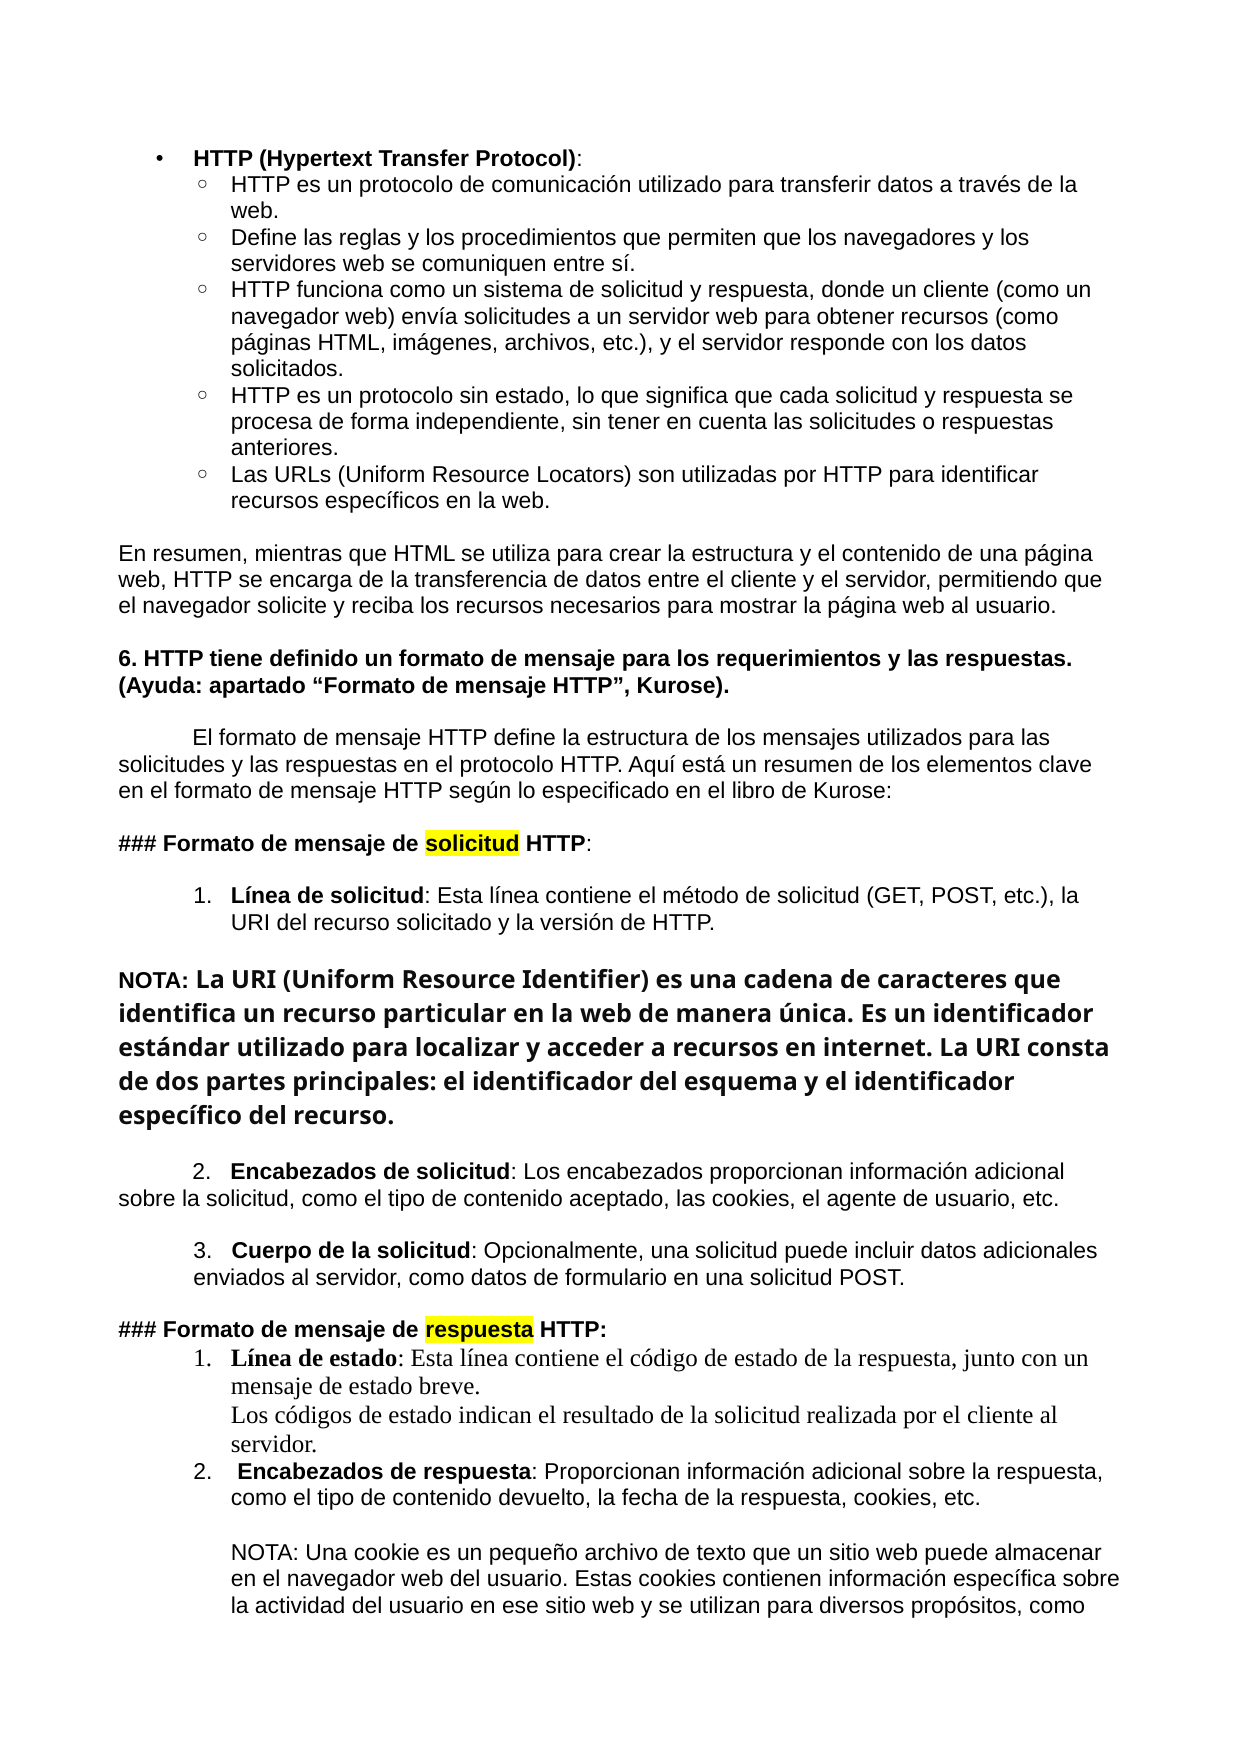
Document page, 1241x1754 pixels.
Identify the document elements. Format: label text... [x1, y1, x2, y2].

text En resumen, mientras que HTML se utiliza para crear la estructura y el contenido de una página web, HTTP se encarga de la transferencia de datos entre el cliente y el servidor, permitiendo que el navegador solicite y reciba los recursos necesarios para mostrar la página web al usuario. [118, 540, 1122, 619]
list Línea de solicitud: Esta línea contiene el método de solicitud (GET, POST, etc.), la URI del recurso solicitado y la versión de HTTP. [193, 882, 1122, 935]
list 3. Cuerpo de la solicitud: Opcionalmente, una solicitud puede incluir datos adicionales enviados al servidor, como datos de formulario en una solicitud POST. [156, 1237, 1122, 1290]
text El formato de mensaje HTTP define la estructura de los mensajes utilizados para las solicitudes y las respuestas en el protocolo HTTP. Aquí está un resumen de los elementos clave en el formato de mensaje HTTP según lo especificado en el libro de Kurose: [118, 724, 1122, 803]
list Encabezados de respuesta: Proporcionan información adicional sobre la respuesta, como el tipo de contenido devuelto, la fecha de la respuesta, cookies, etc. [193, 1458, 1122, 1510]
list HTTP es un protocolo sin estado, lo que significa que cada solicitud y respuesta se procesa de forma independiente, sin tener en cuenta las solicitudes o respuestas anteriores. [193, 382, 1122, 461]
text 2. Encabezados de solicitud: Los encabezados proporcionan información adicional sobre la solicitud, como el tipo de contenido aceptado, las cookies, el agente de usuario, etc. [118, 1158, 1122, 1211]
list HTTP funciona como un sistema de solicitud y respuesta, donde un cliente (como un navegador web) envía solicitudes a un servidor web para obtener recursos (como páginas HTML, imágenes, archivos, etc.), y el servidor responde con los datos solicitados. [193, 276, 1122, 382]
list Línea de estado: Esta línea contiene el código de estado de la respuesta, junto con un mensaje de estado breve. Los códigos de estado indican el resultado de la solicitud realizada por el cliente al servidor. [193, 1343, 1122, 1458]
list NOTA: Una cookie es un pequeño archivo de texto que un sitio web puede almacenar en el navegador web del usuario. Estas cookies contienen información específica sobre la actividad del usuario en ese sitio web y se utilizan para diversos propósitos, como [193, 1539, 1122, 1618]
text (Ayuda: apartado “Formato de mensaje HTTP”, Kurose). [118, 672, 1122, 698]
list HTTP (Hypertext Transfer Protocol): [156, 144, 1122, 171]
list Las URLs (Uniform Resource Locators) son utilizadas por HTTP para identificar recursos específicos en la web. [193, 461, 1122, 513]
text 6. HTTP tiene definido un formato de mensaje para los requerimientos y las respuestas. [118, 645, 1122, 672]
text ### Formato de mensaje de respuesta HTTP: [118, 1316, 1122, 1343]
list HTTP es un protocolo de comunicación utilizado para transferir datos a través de la web. [193, 171, 1122, 223]
list Define las reglas y los procedimientos que permiten que los navegadores y los servidores web se comuniquen entre sí. [193, 223, 1122, 276]
text ### Formato de mensaje de solicitud HTTP: [118, 830, 1122, 882]
text NOTA: La URI (Uniform Resource Identifier) es una cadena de caracteres que identifica un recurso particular en la web de manera única. Es un identificador estándar utilizado para localizar y acceder a recursos en internet. La URI consta de dos partes principales: el identificador del esquema y el identificador específico del recurso. [118, 961, 1122, 1132]
